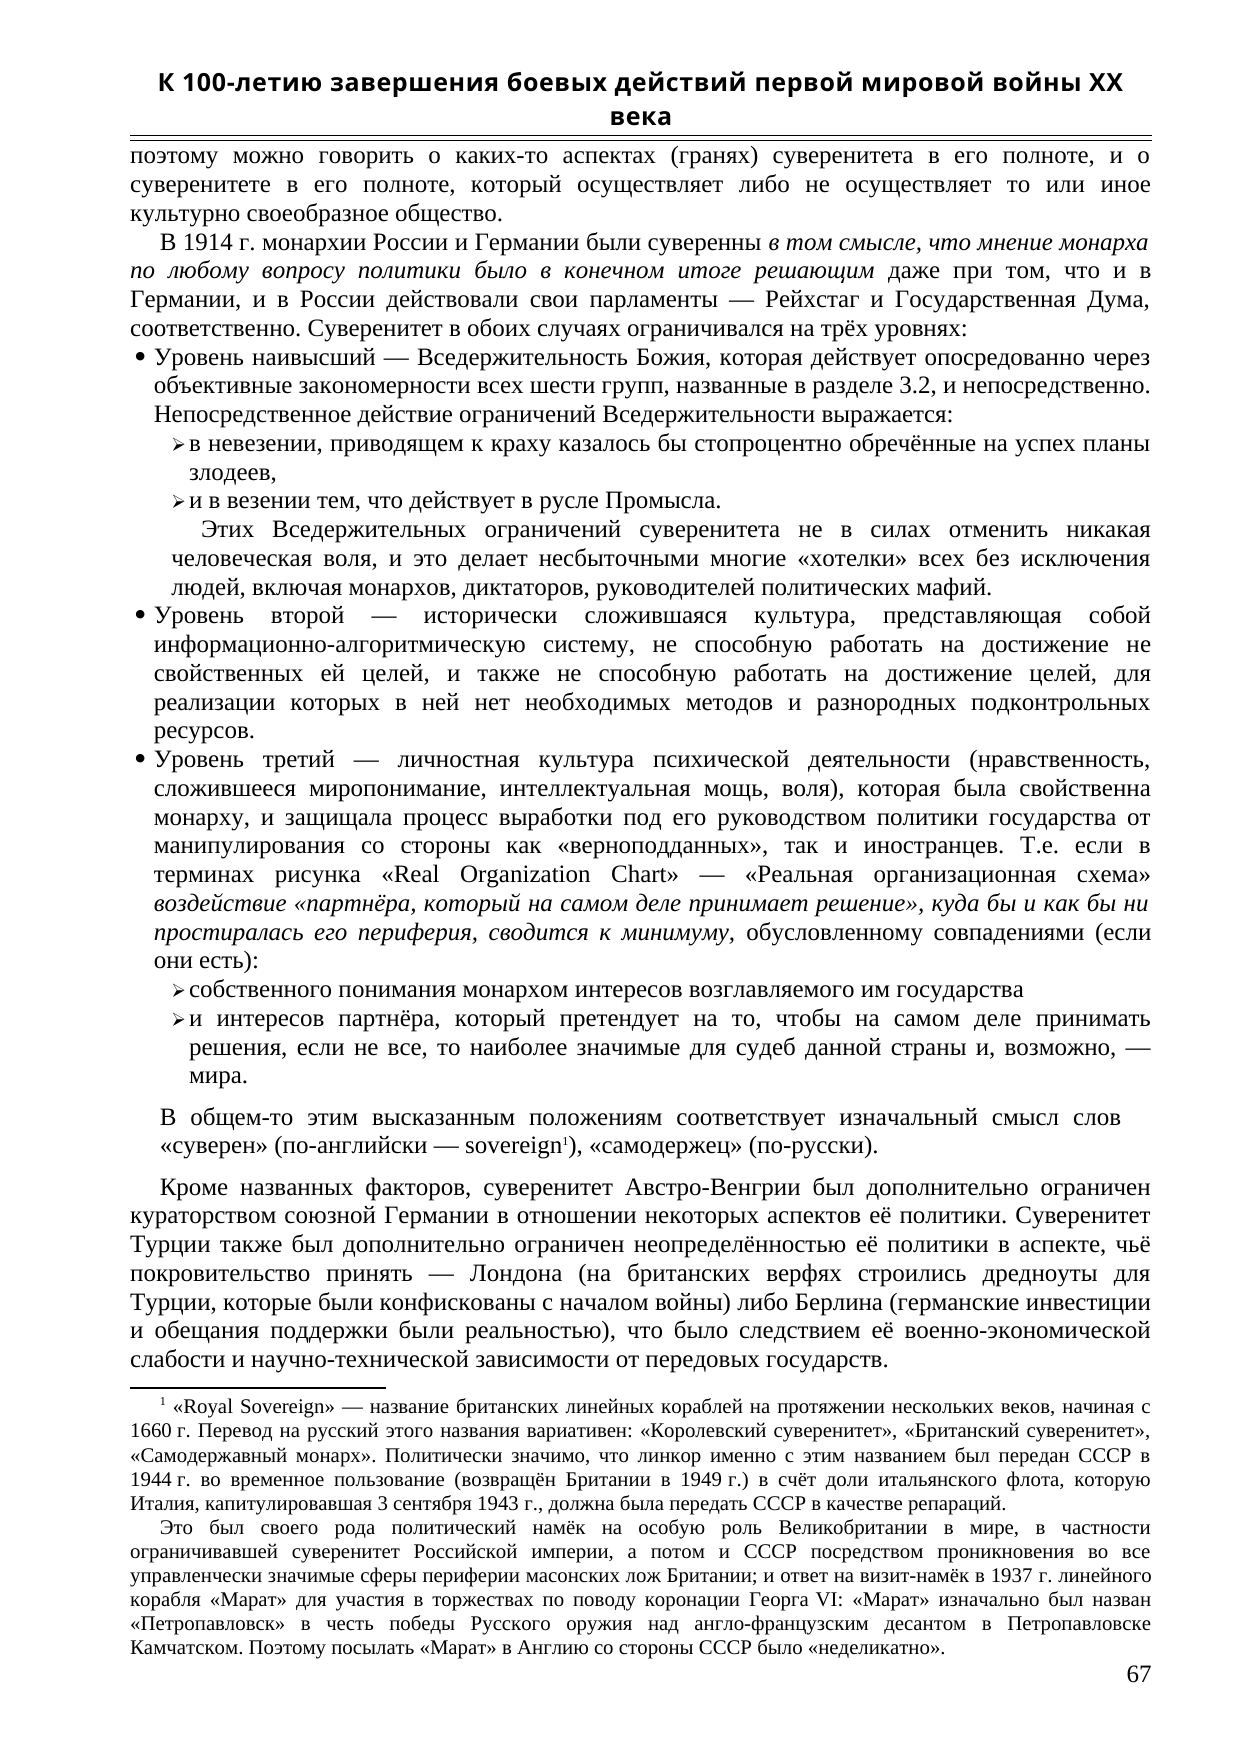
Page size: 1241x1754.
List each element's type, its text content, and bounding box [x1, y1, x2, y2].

text Кроме названных факторов, суверенитет Австро-Венгрии был дополнительно ограничен кураторством союзной Германии в отношении некоторых аспектов её политики. Суверенитет Турции также был дополнительно ограничен неопределённостью её политики в аспекте, чьё покровительство принять — Лондона (на британских верфях строились дредноуты для Турции, которые были конфискованы с началом войны) либо Берлина (германские инвестиции и обещания поддержки были реальностью), что было следствием её военно-экономической слабости и научно-технической зависимости от передовых государств. [130, 1172, 1152, 1373]
text В 1914 г. монархии России и Германии были суверенны в том смысле, что мнение монарха по любому вопросу политики было в конечном итоге решающим даже при том, что и в Германии, и в России действовали свои парламенты — Рейхстаг и Государственная Дума, соответственно. Суверенитет в обоих случаях ограничивался на трёх уровнях: [130, 227, 1152, 342]
text «Royal Sovereign» — название британских линейных кораблей на протяжении нескольких веков, начиная с 1660 г. Перевод на русский этого названия вариативен: «Королевский суверенитет», «Британский суверенитет», «Самодержавный монарх». Политически значимо, что линкор именно с этим названием был передан СССР в 1944 г. во временное пользование (возвращён Британии в 1949 г.) в счёт доли итальянского флота, которую Италия, капитулировавшая 3 сентября 1943 г., должна была передать СССР в качестве репараций. [130, 1394, 1152, 1515]
text поэтому можно говорить о каких-то аспектах (гранях) суверенитета в его полноте, и о суверенитете в его полноте, который осуществляет либо не осуществляет то или иное культурно своеобразное общество. [130, 141, 1152, 227]
list собственного понимания монархом интересов возглавляемого им государства [171, 974, 1152, 1003]
list и интересов партнёра, который претендует на то, чтобы на самом деле принимать решения, если не все, то наиболее значимые для судеб данной страны и, возможно, — мира. [171, 1003, 1152, 1089]
list и в везении тем, что действует в русле Промысла. [171, 486, 1152, 514]
list Уровень второй — исторически сложившаяся культура, представляющая собой информационно-алгоритмическую систему, не способную работать на достижение не свойственных ей целей, и также не способную работать на достижение целей, для реализации которых в ней нет необходимых методов и разнородных подконтрольных ресурсов. [136, 601, 1152, 744]
text Этих Вседержительных ограничений суверенитета не в силах отменить никакая человеческая воля, и это делает несбыточными многие «хотелки» всех без исключения людей, включая монархов, диктаторов, руководителей политических мафий. [171, 514, 1152, 601]
list в невезении, приводящем к краху казалось бы стопроцентно обречённые на успех планы злодеев, [171, 428, 1152, 486]
list Уровень наивысший — Вседержительность Божия, которая действует опосредованно через объективные закономерности всех шести групп, названные в разделе 3.2, и непосредственно. Непосредственное действие ограничений Вседержительности выражается: [136, 342, 1152, 428]
text В общем-то этим высказанным положениям соответствует изначальный смысл слов «суверен» (по-английски — sovereign), «самодержец» (по-русски). [159, 1102, 1122, 1159]
text Это был своего рода политический намёк на особую роль Великобритании в мире, в частности ограничивавшей суверенитет Российской империи, а потом и СССР посредством проникновения во все управленчески значимые сферы периферии масонских лож Британии; и ответ на визит-намёк в 1937 г. линейного корабля «Марат» для участия в торжествах по поводу коронации Георга VI: «Марат» изначально был назван «Петропавловск» в честь победы Русского оружия над англо-французским десантом в Петропавловске Камчатском. Поэтому посылать «Марат» в Англию со стороны СССР было «неделикатно». [130, 1515, 1152, 1659]
list Уровень третий — личностная культура психической деятельности (нравственность, сложившееся миропонимание, интеллектуальная мощь, воля), которая была свойственна монарху, и защищала процесс выработки под его руководством политики государства от манипулирования со стороны как «верноподданных», так и иностранцев. Т.е. если в терминах рисунка «Real Organization Chart» — «Реальная организационная схема» воздействие «партнёра, который на самом деле принимает решение», куда бы и как бы ни простиралась его периферия, сводится к минимуму, обусловленному совпадениями (если они есть): [136, 744, 1152, 974]
